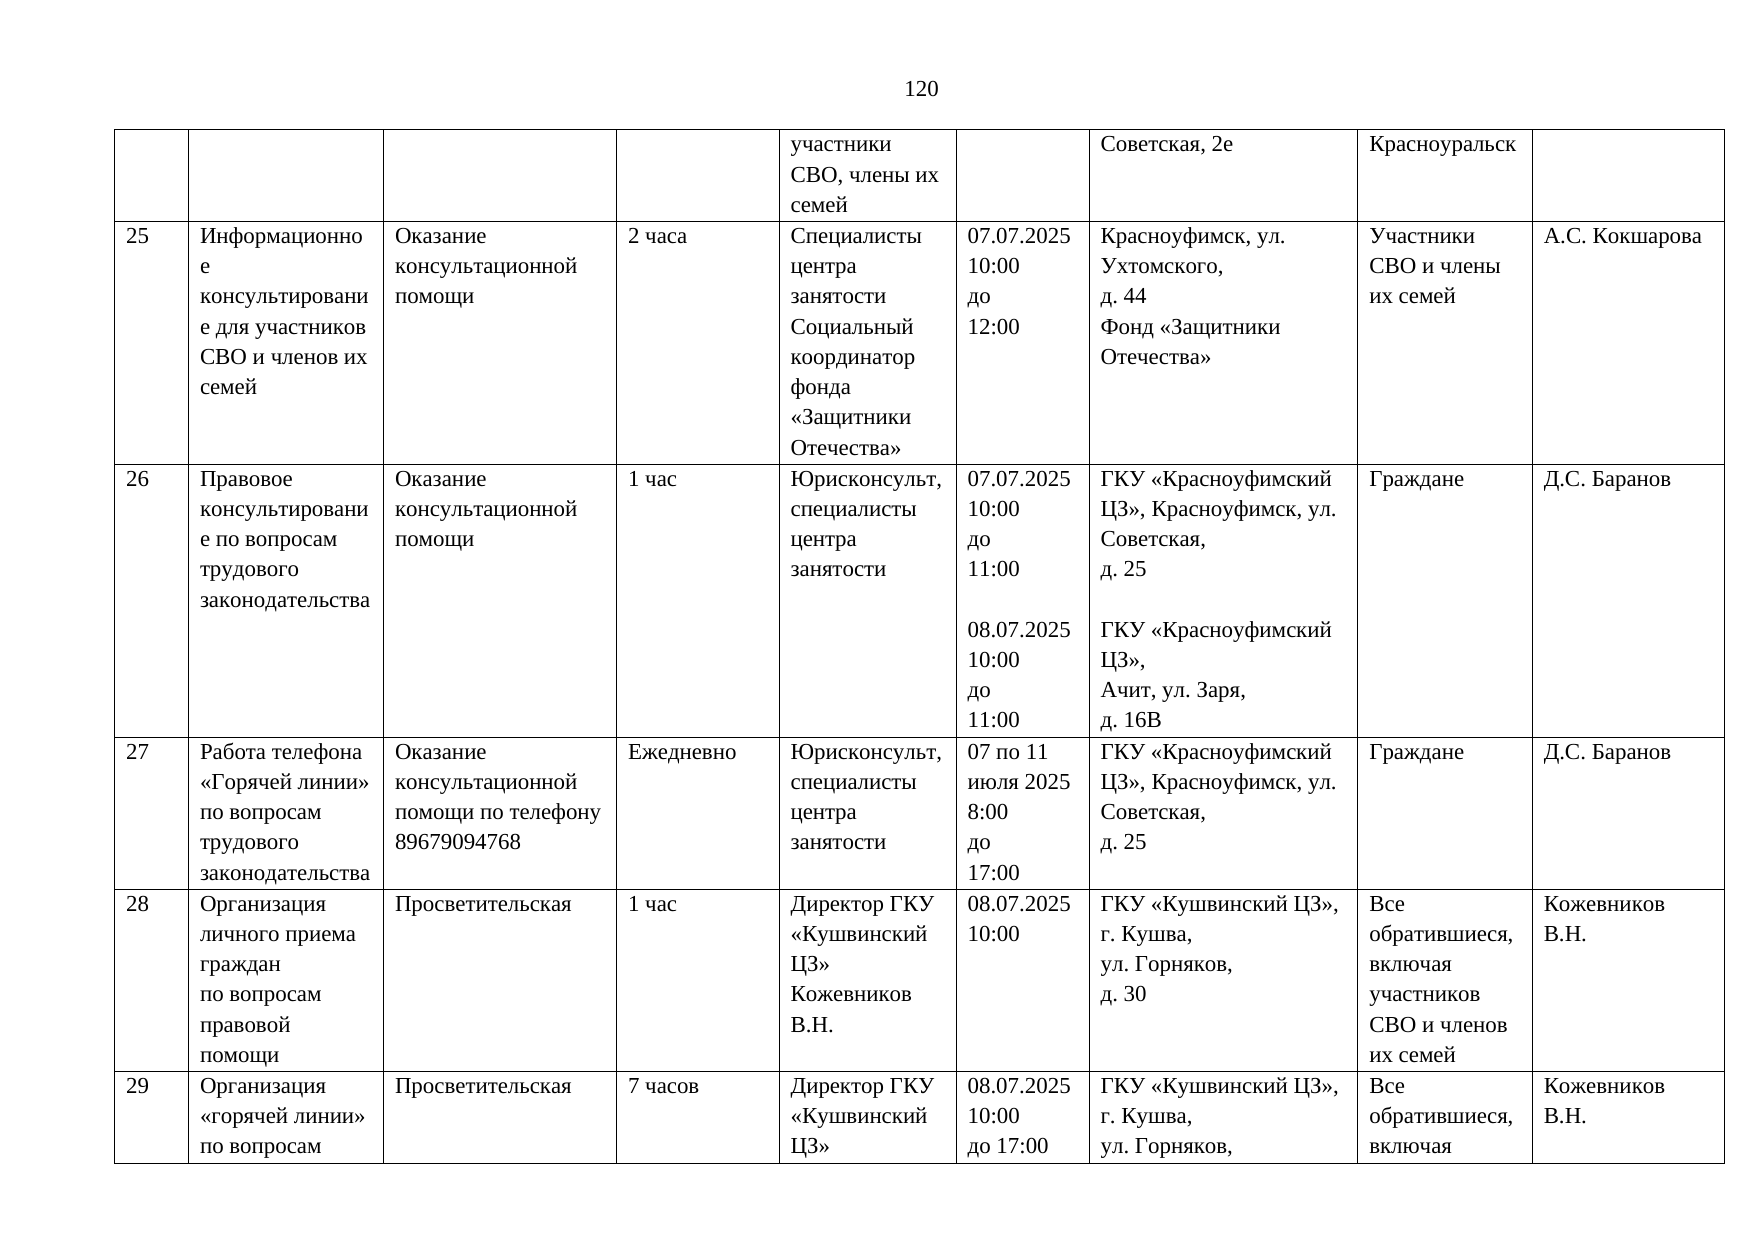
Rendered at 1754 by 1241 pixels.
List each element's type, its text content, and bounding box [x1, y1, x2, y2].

table_cell Просветительская [384, 890, 616, 1071]
table_cell [1533, 130, 1724, 221]
table_cell Организация личного приема граждан по вопросам правовой помощи [189, 890, 383, 1071]
table_cell 07.07.2025 10:00 до 11:00 08.07.2025 10:00 до 11:00 [957, 465, 1089, 737]
table_cell Кожевников В.Н. [1533, 890, 1724, 1071]
table_cell Работа телефона «Горячей линии» по вопросам трудового законодательства [189, 738, 383, 889]
table_cell Оказание консультационной помощи [384, 222, 616, 464]
table_cell 7 часов [617, 1072, 779, 1163]
table_cell 28 [115, 890, 188, 1071]
table_cell [957, 130, 1089, 221]
table_cell Кожевников В.Н. [1533, 1072, 1724, 1163]
table_cell Оказание консультационной помощи [384, 465, 616, 737]
table_cell А.С. Кокшарова [1533, 222, 1724, 464]
table_cell Юрисконсульт, специалисты центра занятости [780, 738, 956, 889]
table_cell Д.С. Баранов [1533, 738, 1724, 889]
table_cell 26 [115, 465, 188, 737]
table_cell ГКУ «Красноуфимский ЦЗ», Красноуфимск, ул. Советская, д. 25 [1090, 738, 1357, 889]
table_cell [115, 130, 188, 221]
table_cell 27 [115, 738, 188, 889]
table_cell 29 [115, 1072, 188, 1163]
table_cell ГКУ «Кушвинский ЦЗ», г. Кушва, ул. Горняков, д. 30 [1090, 890, 1357, 1071]
table_cell 08.07.2025 10:00 до 17:00 [957, 1072, 1089, 1163]
table_cell Участники СВО и члены их семей [1358, 222, 1532, 464]
table_cell 07.07.2025 10:00 до 12:00 [957, 222, 1089, 464]
table_cell 2 часа [617, 222, 779, 464]
table_cell Граждане [1358, 738, 1532, 889]
table_cell [384, 130, 616, 221]
table_cell Красноуфимск, ул. Ухтомского, д. 44 Фонд «Защитники Отечества» [1090, 222, 1357, 464]
table_cell Специалисты центра занятости Социальный координатор фонда «Защитники Отечества» [780, 222, 956, 464]
table_cell [617, 130, 779, 221]
table_cell 1 час [617, 465, 779, 737]
table_cell Директор ГКУ «Кушвинский ЦЗ» Кожевников В.Н. [780, 890, 956, 1071]
table_cell ГКУ «Красноуфимский ЦЗ», Красноуфимск, ул. Советская, д. 25 ГКУ «Красноуфимский ЦЗ», Ачит, ул. Заря, д. 16В [1090, 465, 1357, 737]
table_cell 1 час [617, 890, 779, 1071]
table_cell Директор ГКУ «Кушвинский ЦЗ» [780, 1072, 956, 1163]
table_cell Советская, 2е [1090, 130, 1357, 221]
table_cell Все обратившиеся, включая участников СВО и членов их семей [1358, 890, 1532, 1071]
table_cell ГКУ «Кушвинский ЦЗ», г. Кушва, ул. Горняков, [1090, 1072, 1357, 1163]
table_cell 25 [115, 222, 188, 464]
table_cell Граждане [1358, 465, 1532, 737]
table_cell [189, 130, 383, 221]
table_cell Красноуральск [1358, 130, 1532, 221]
table_cell участники СВО, члены их семей [780, 130, 956, 221]
table_cell Организация «горячей линии» по вопросам [189, 1072, 383, 1163]
table_cell Все обратившиеся, включая [1358, 1072, 1532, 1163]
table_cell Оказание консультационной помощи по телефону 89679094768 [384, 738, 616, 889]
table_cell Правовое консультирование по вопросам трудового законодательства [189, 465, 383, 737]
table_cell Просветительская [384, 1072, 616, 1163]
table_cell Юрисконсульт, специалисты центра занятости [780, 465, 956, 737]
table_cell Ежедневно [617, 738, 779, 889]
table_cell 08.07.2025 10:00 [957, 890, 1089, 1071]
table_cell 07 по 11 июля 2025 8:00 до 17:00 [957, 738, 1089, 889]
table_cell Информационное консультирование для участников СВО и членов их семей [189, 222, 383, 464]
table_cell Д.С. Баранов [1533, 465, 1724, 737]
